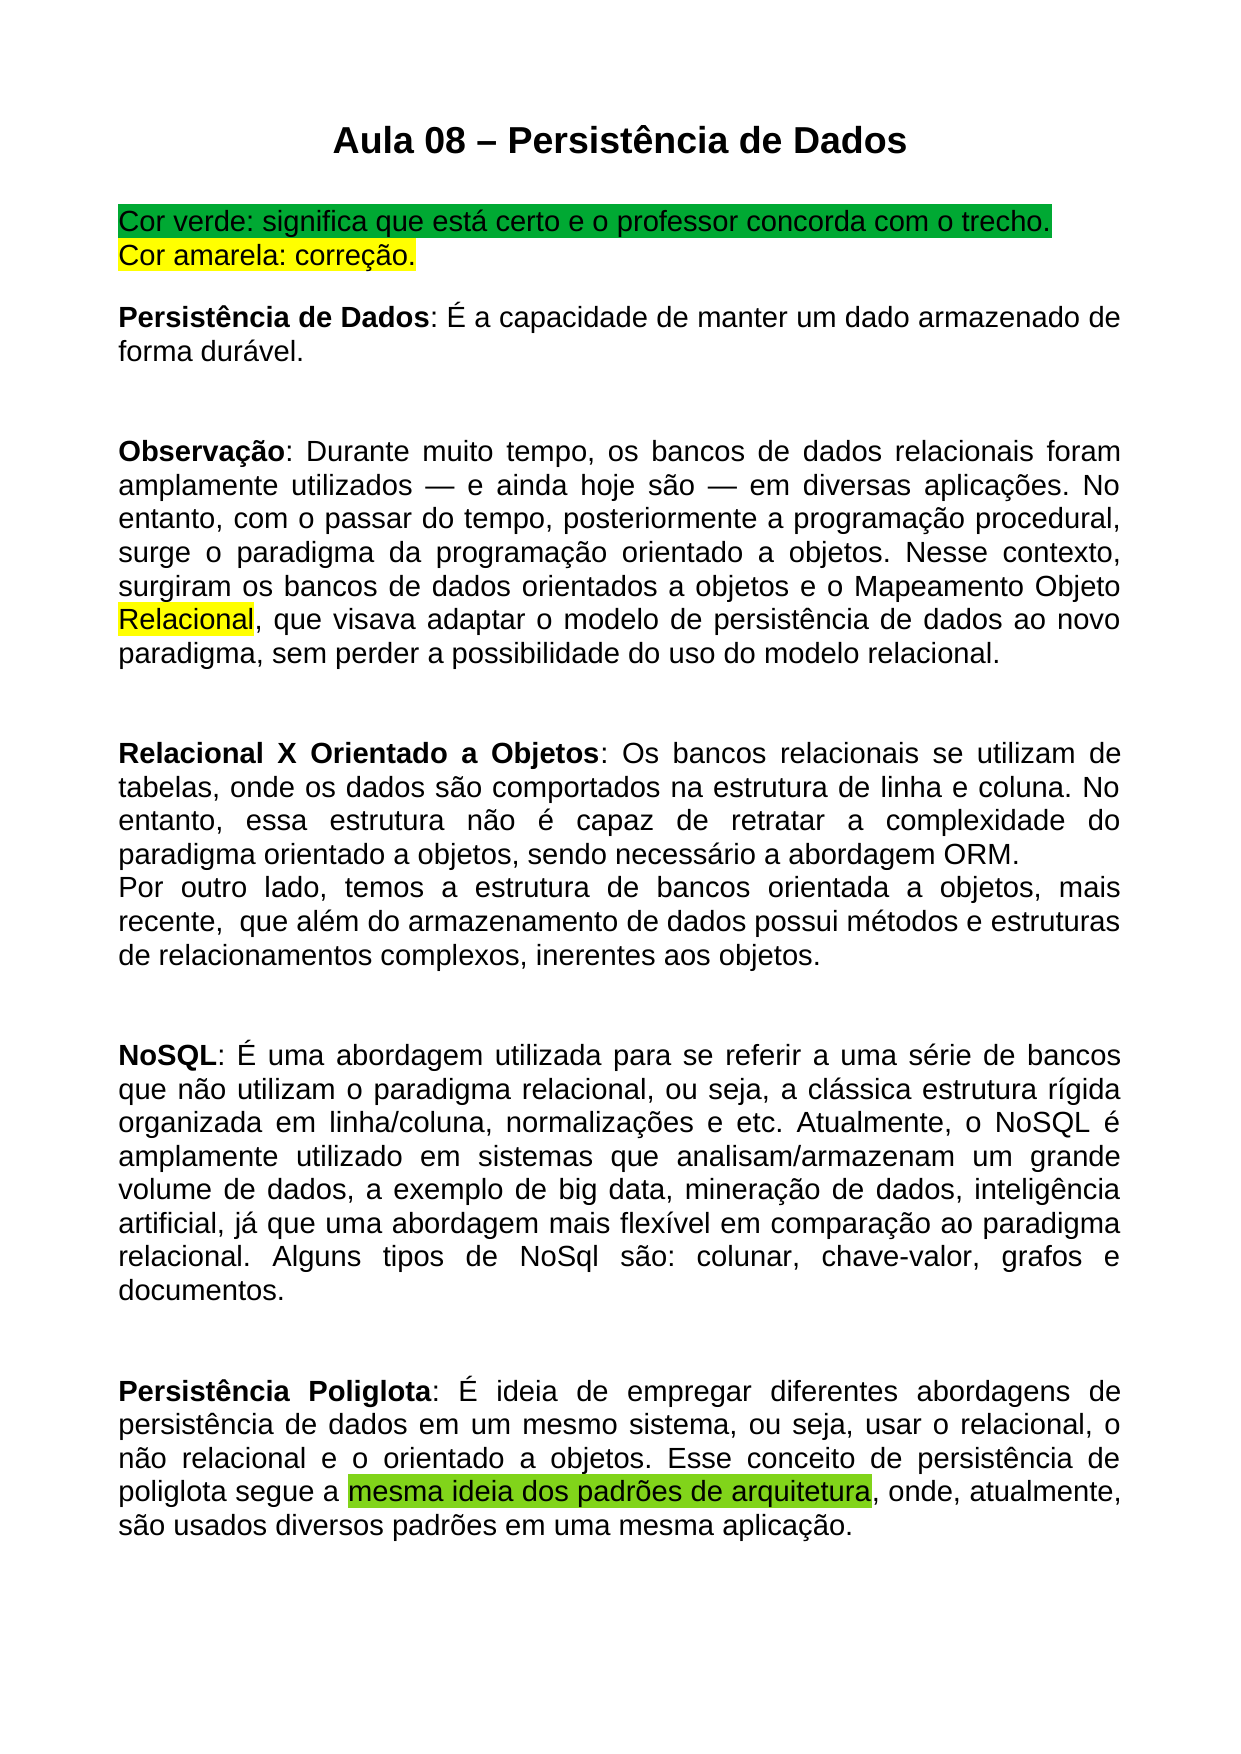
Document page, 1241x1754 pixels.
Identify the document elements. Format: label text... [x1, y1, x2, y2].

text Por outro lado, temos a estrutura de bancos orientada a objetos, mais recente, que além do armazenamento de dados possui métodos e estruturas de relacionamentos complexos, inerentes aos objetos. [118, 870, 1122, 971]
text Relacional X Orientado a Objetos: Os bancos relacionais se utilizam de tabelas, onde os dados são comportados na estrutura de linha e coluna. No entanto, essa estrutura não é capaz de retratar a complexidade do paradigma orientado a objetos, sendo necessário a abordagem ORM. [118, 736, 1122, 870]
text NoSQL: É uma abordagem utilizada para se referir a uma série de bancos que não utilizam o paradigma relacional, ou seja, a clássica estrutura rígida organizada em linha/coluna, normalizações e etc. Atualmente, o NoSQL é amplamente utilizado em sistemas que analisam/armazenam um grande volume de dados, a exemplo de big data, mineração de dados, inteligência artificial, já que uma abordagem mais flexível em comparação ao paradigma relacional. Alguns tipos de NoSql são: colunar, chave-valor, grafos e documentos. [118, 1038, 1122, 1306]
text Aula 08 – Persistência de Dados [118, 118, 1122, 161]
text Persistência de Dados: É a capacidade de manter um dado armazenado de forma durável. [118, 300, 1122, 367]
text Cor verde: significa que está certo e o professor concorda com o trecho. [118, 204, 1122, 238]
text Cor amarela: correção. [118, 238, 1122, 271]
text Observação: Durante muito tempo, os bancos de dados relacionais foram amplamente utilizados — e ainda hoje são — em diversas aplicações. No entanto, com o passar do tempo, posteriormente a programação procedural, surge o paradigma da programação orientado a objetos. Nesse contexto, surgiram os bancos de dados orientados a objetos e o Mapeamento Objeto Relacional, que visava adaptar o modelo de persistência de dados ao novo paradigma, sem perder a possibilidade do uso do modelo relacional. [118, 434, 1122, 669]
text Persistência Poliglota: É ideia de empregar diferentes abordagens de persistência de dados em um mesmo sistema, ou seja, usar o relacional, o não relacional e o orientado a objetos. Esse conceito de persistência de poliglota segue a mesma ideia dos padrões de arquitetura, onde, atualmente, são usados diversos padrões em uma mesma aplicação. [118, 1373, 1122, 1541]
